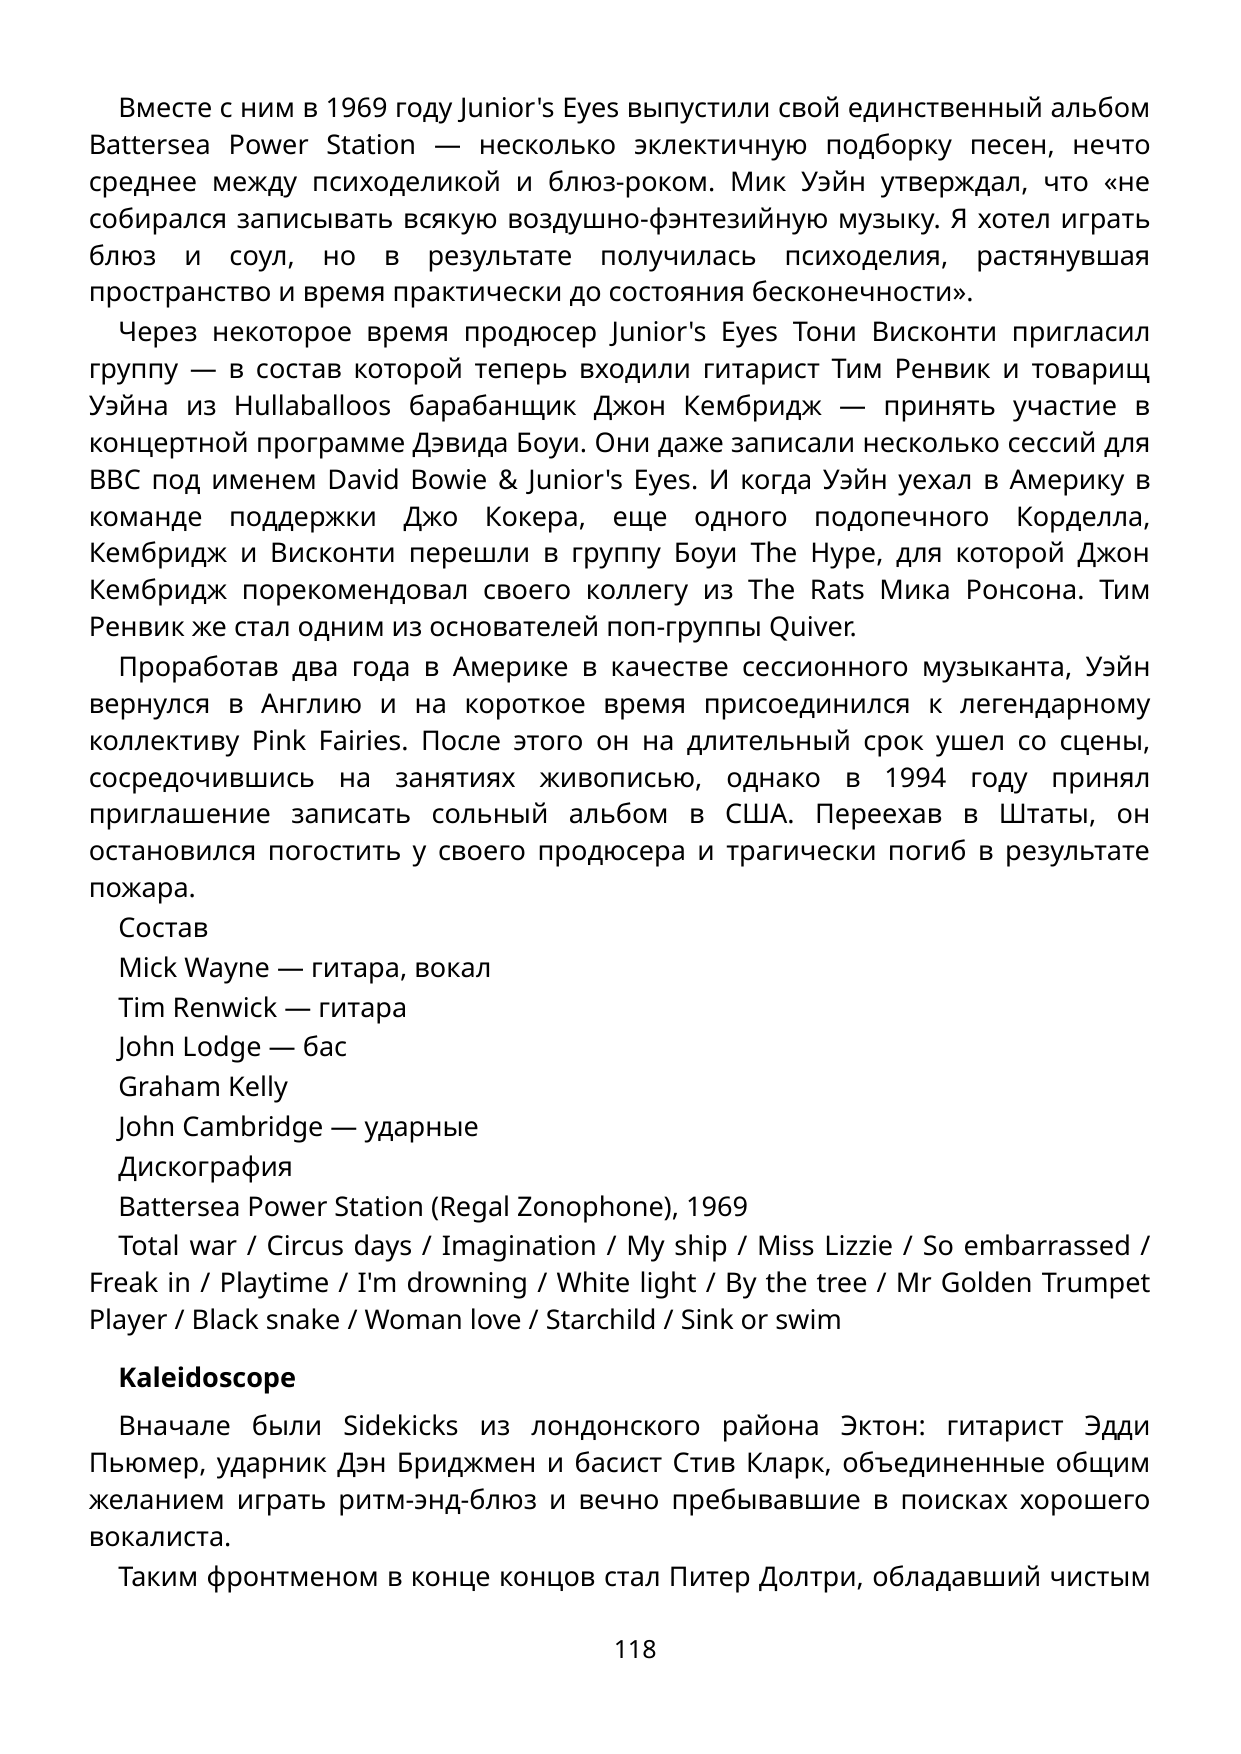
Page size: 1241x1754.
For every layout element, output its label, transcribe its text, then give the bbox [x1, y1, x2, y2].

text Состав [88, 908, 1152, 945]
text Проработав два года в Америке в качестве сессионного музыканта, Уэйн вернулся в Англию и на короткое время присоединился к легендарному коллективу Pink Fairies. После этого он на длительный срок ушел со сцены, сосредочившись на занятиях живописью, однако в 1994 году принял приглашение записать сольный альбом в США. Переехав в Штаты, он остановился погостить у своего продюсера и трагически погиб в результате пожара. [88, 647, 1152, 906]
text Total war / Circus days / Imagination / My ship / Miss Lizzie / So embarrassed / Freak in / Playtime / I'm drowning / White light / By the tree / Mr Golden Trumpet Player / Black snake / Woman love / Starchild / Sink or swim [88, 1227, 1152, 1337]
text Вместе с ним в 1969 году Junior's Eyes выпустили свой единственный альбом Battersea Power Station — несколько эклектичную подборку песен, нечто среднее между психоделикой и блюз-роком. Мик Уэйн утверждал, что «не собирался записывать всякую воздушно-фэнтезийную музыку. Я хотел играть блюз и соул, но в результате получилась психоделия, растянувшая пространство и время практически до состояния бесконечности». [88, 88, 1152, 310]
subtitle Kaleidoscope [118, 1358, 1152, 1395]
text Mick Wayne — гитара, вокал [88, 948, 1152, 985]
text Таким фронтменом в конце концов стал Питер Долтри, обладавший чистым [88, 1557, 1152, 1594]
text Вначале были Sidekicks из лондонского района Эктон: гитарист Эдди Пьюмер, ударник Дэн Бриджмен и басист Стив Кларк, объединенные общим желанием играть ритм-энд-блюз и вечно пребывавшие в поисках хорошего вокалиста. [88, 1407, 1152, 1554]
text Дискография [88, 1147, 1152, 1184]
text John Cambridge — ударные [88, 1107, 1152, 1144]
text Через некоторое время продюсер Junior's Eyes Тони Висконти пригласил группу — в состав которой теперь входили гитарист Тим Ренвик и товарищ Уэйна из Hullaballoos барабанщик Джон Кембридж — принять участие в концертной программе Дэвида Боуи. Они даже записали несколько сессий для BBC под именем David Bowie & Junior's Eyes. И когда Уэйн уехал в Америку в команде поддержки Джо Кокера, еще одного подопечного Корделла, Кембридж и Висконти перешли в группу Боуи The Hype, для которой Джон Кембридж порекомендовал своего коллегу из The Rats Мика Ронсона. Тим Ренвик же стал одним из основателей поп-группы Quiver. [88, 313, 1152, 644]
text Battersea Power Station (Regal Zonophone), 1969 [88, 1187, 1152, 1224]
text Graham Kelly [88, 1068, 1152, 1104]
text Tim Renwick — гитара [88, 988, 1152, 1025]
text John Lodge — бас [88, 1028, 1152, 1065]
